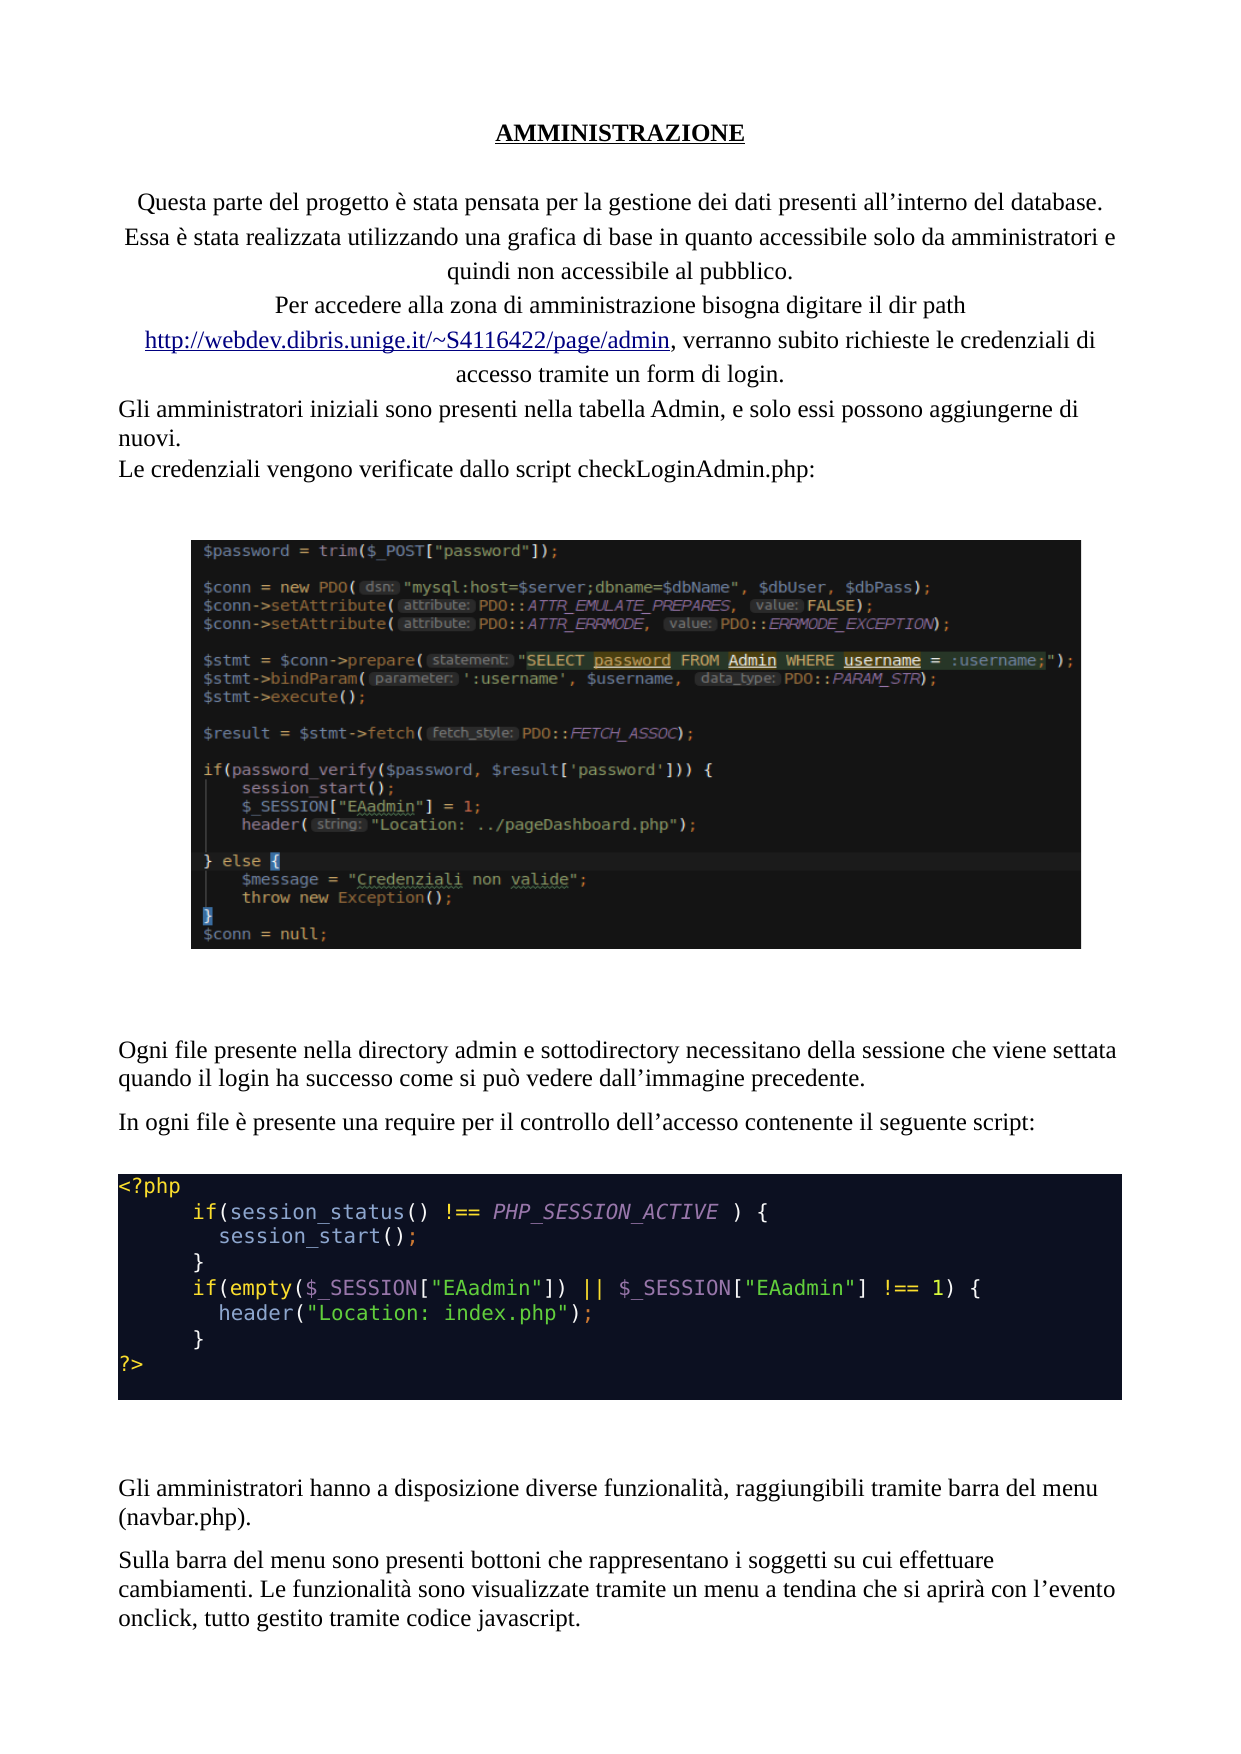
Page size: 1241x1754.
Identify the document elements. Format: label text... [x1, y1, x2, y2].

text if(session_status() !== PHP_SESSION_ACTIVE ) { [118, 1200, 1122, 1224]
text Per accedere alla zona di amministrazione bisogna digitare il dir path http://webdev.dibris.unige.it/~S4116422/page/admin, verranno subito richieste le credenziali di accesso tramite un form di login. [118, 291, 1122, 388]
text header("Location: index.php"); [118, 1301, 1122, 1327]
text Le credenziali vengono verificate dallo script checkLoginAdmin.php: [118, 454, 1122, 483]
picture [191, 540, 1082, 949]
text if(empty($_SESSION["EAadmin"]) || $_SESSION["EAadmin"] !== 1) { [118, 1276, 1122, 1301]
text Gli amministratori hanno a disposizione diverse funzionalità, raggiungibili tramite barra del menu (navbar.php). [118, 1473, 1122, 1531]
text Questa parte del progetto è stata pensata per la gestione dei dati presenti all’interno del database. Essa è stata realizzata utilizzando una grafica di base in quanto accessibile solo da amministratori e quindi non accessibile al pubblico. [118, 187, 1122, 285]
text Gli amministratori iniziali sono presenti nella tabella Admin, e solo essi possono aggiungerne di nuovi. [118, 394, 1122, 451]
text } [118, 1327, 1122, 1352]
text AMMINISTRAZIONE [118, 118, 1122, 181]
text session_start(); [118, 1224, 1122, 1250]
text ?> [118, 1352, 1122, 1400]
text In ogni file è presente una require per il controllo dell’accesso contenente il seguente script: [118, 1107, 1122, 1136]
text Sulla barra del menu sono presenti bottoni che rappresentano i soggetti su cui effettuare cambiamenti. Le funzionalità sono visualizzate tramite un menu a tendina che si aprirà con l’evento onclick, tutto gestito tramite codice javascript. [118, 1545, 1122, 1632]
text } [118, 1250, 1122, 1276]
text Ogni file presente nella directory admin e sottodirectory necessitano della sessione che viene settata quando il login ha successo come si può vedere dall’immagine precedente. [118, 1035, 1122, 1092]
text <?php [118, 1174, 1122, 1200]
